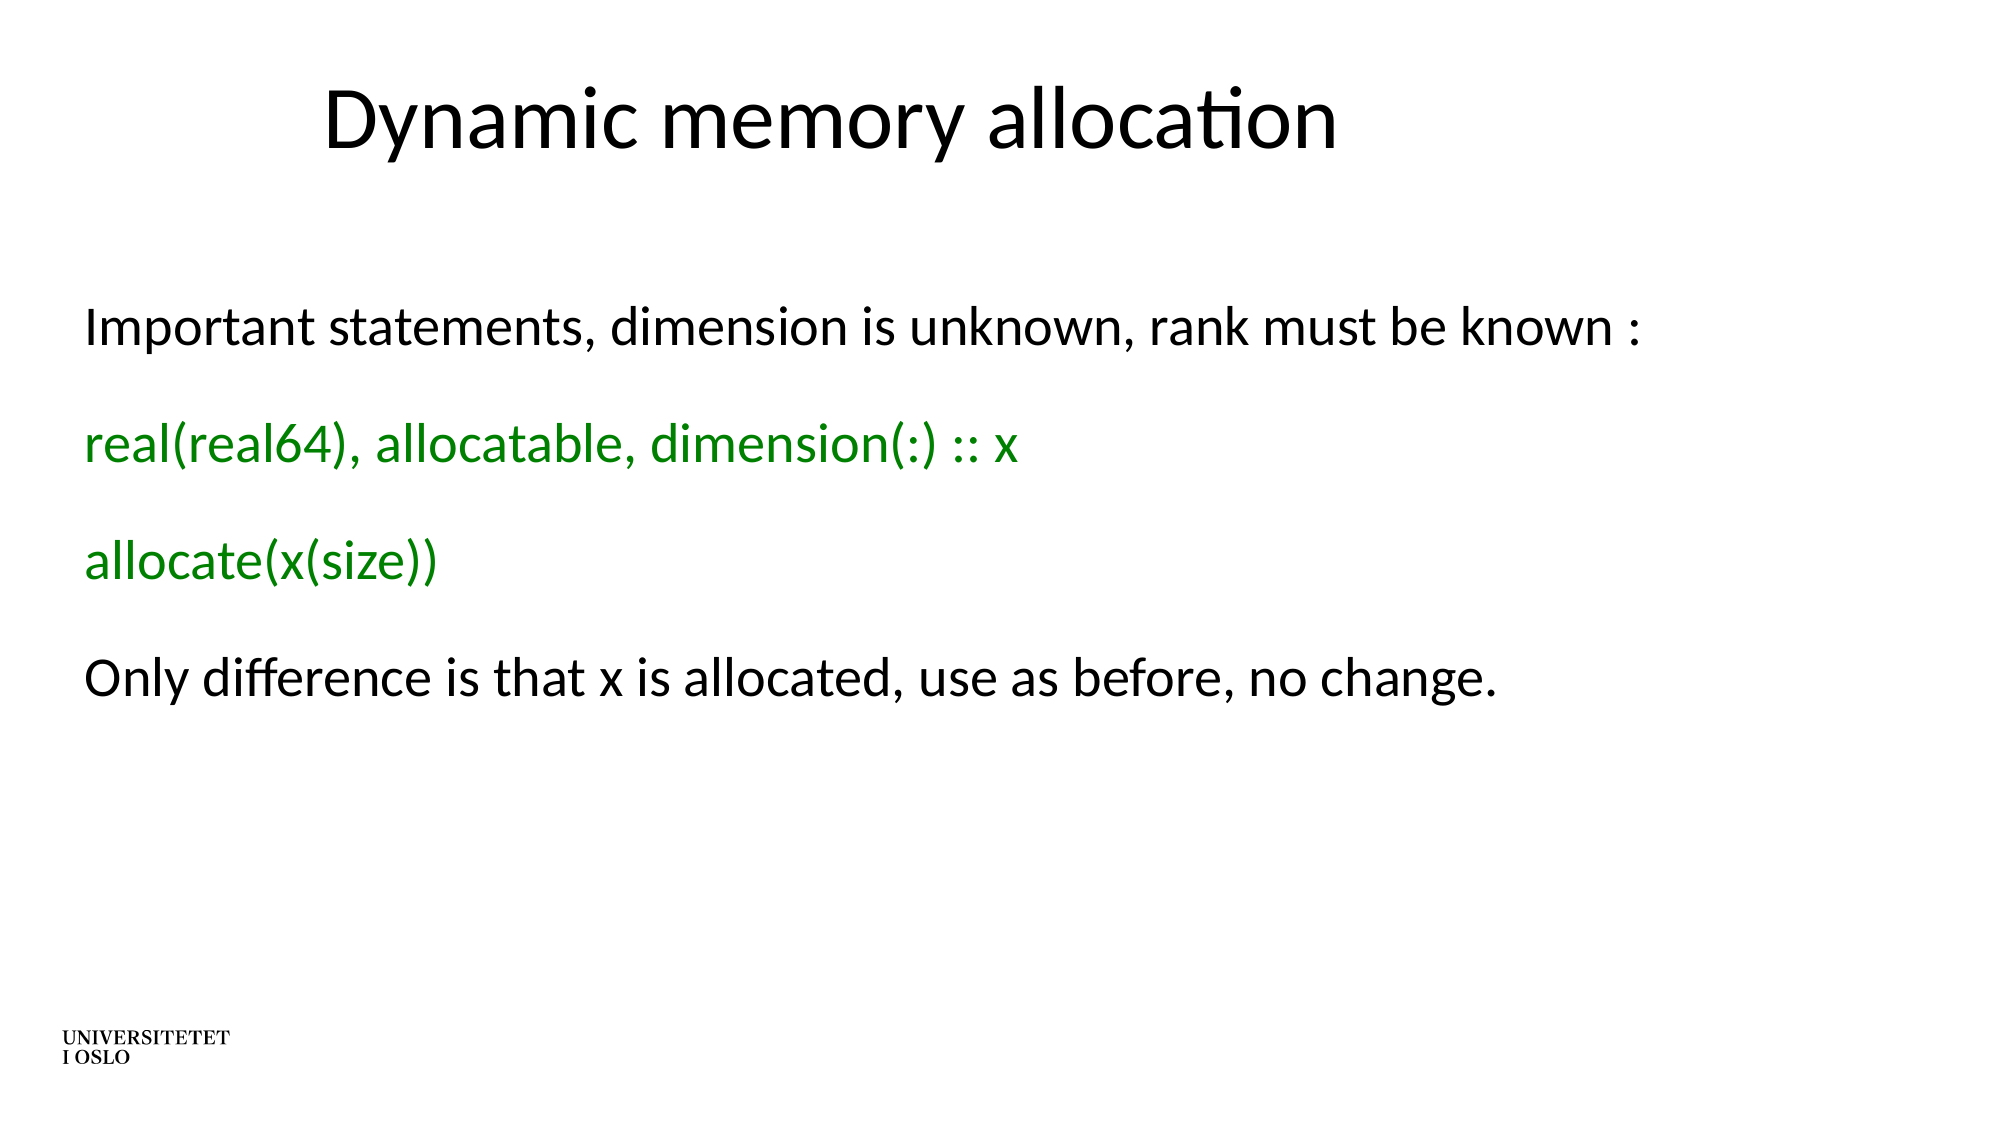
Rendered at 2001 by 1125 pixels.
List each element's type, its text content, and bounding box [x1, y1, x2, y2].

picture [62, 1030, 230, 1064]
text_box Dynamic memory allocation [303, 38, 1720, 154]
text_box Important statements, dimension is unknown, rank must be known : real(real64), allocatable, dimension(:) :: x allocate(x(size)) Only difference is that x is allocated, use as before, no change. [64, 258, 1796, 955]
